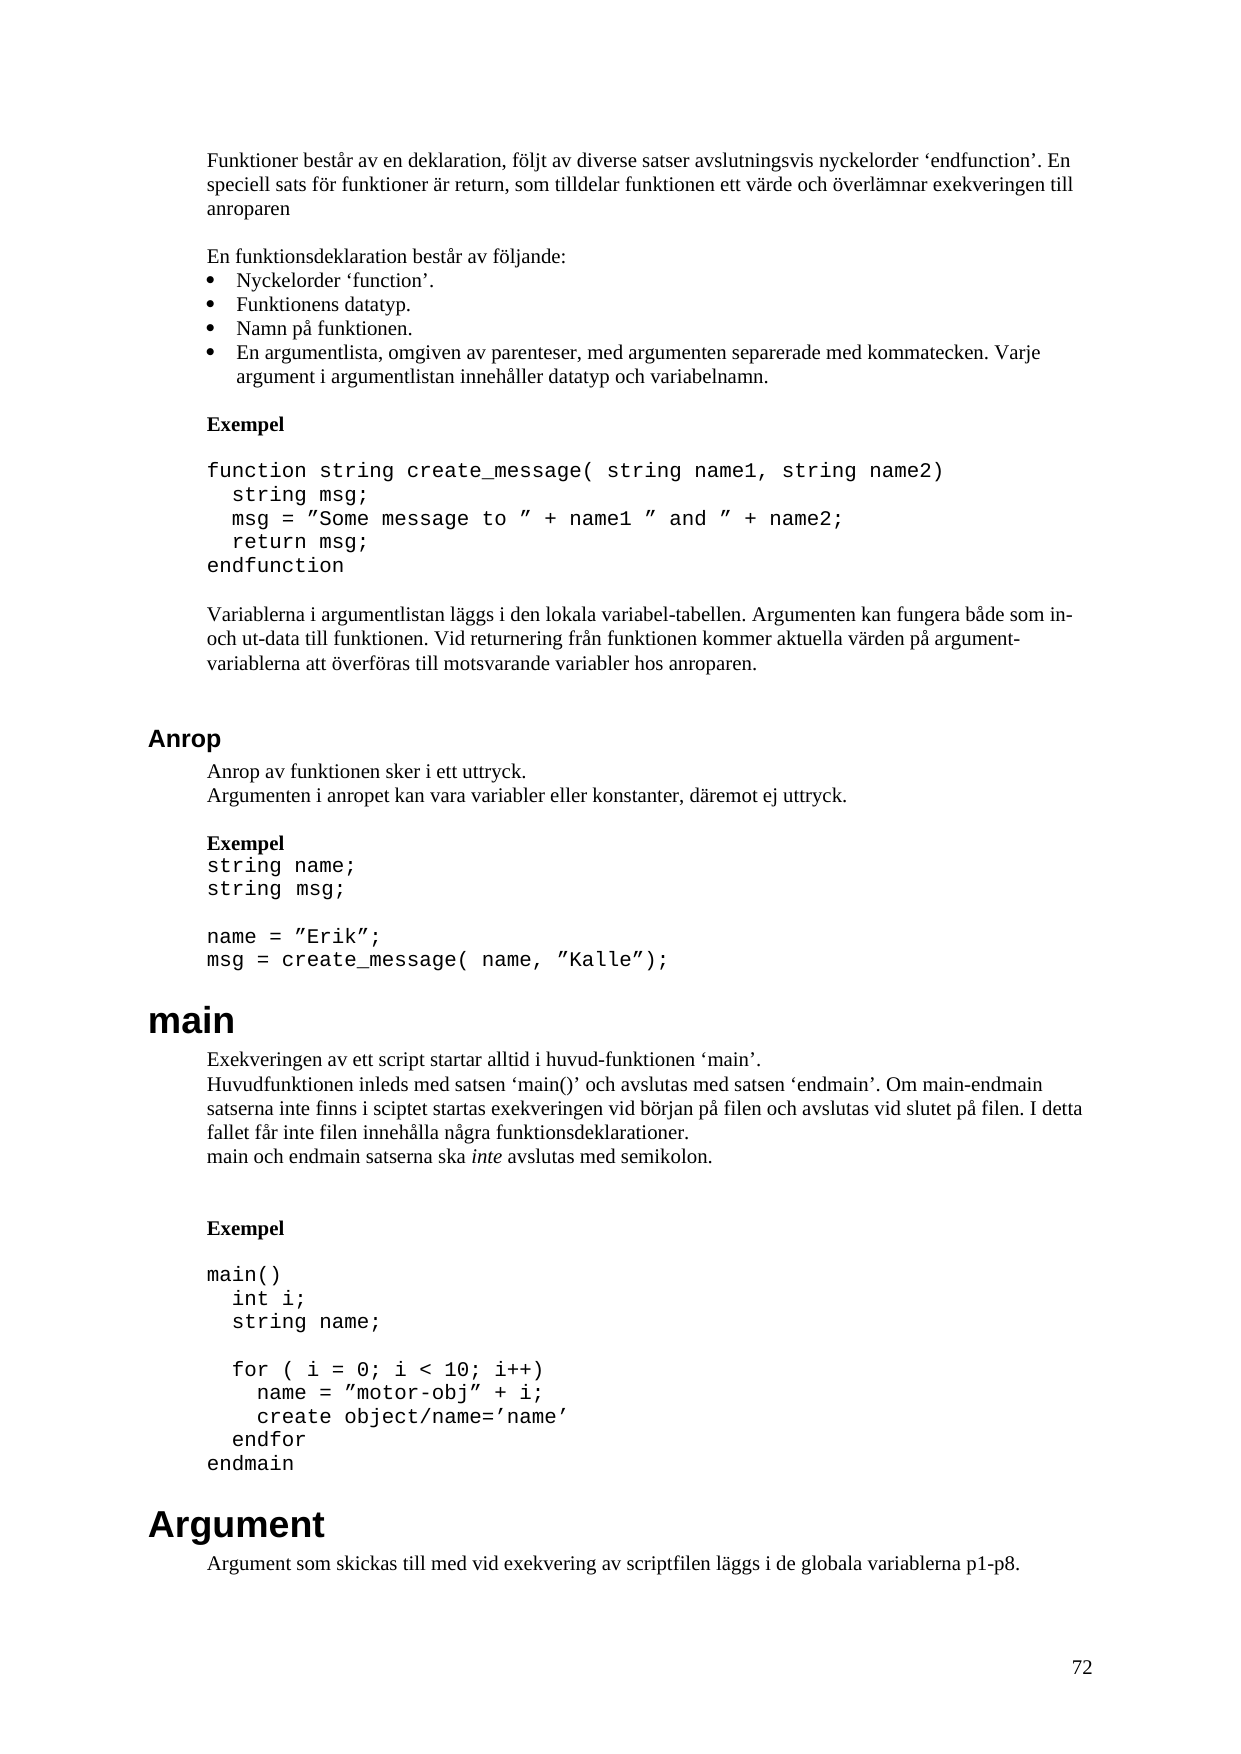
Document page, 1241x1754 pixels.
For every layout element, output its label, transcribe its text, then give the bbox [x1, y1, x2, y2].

text Funktioner består av en deklaration, följt av diverse satser avslutningsvis nyckelorder ‘endfunction’. En speciell sats för funktioner är return, som tilldelar funktionen ett värde och överlämnar exekveringen till anroparen [207, 148, 1093, 220]
text Exempel [207, 831, 1093, 855]
text msg = create_message( name, ”Kalle”); [207, 949, 1093, 973]
text name = ”motor-obj” + i; [207, 1382, 1093, 1406]
text return msg; [207, 531, 1093, 555]
text endmain [207, 1453, 1093, 1477]
text Exempel [207, 1216, 1093, 1240]
text function string create_message( string name1, string name2) [207, 460, 1093, 484]
text Huvudfunktionen inleds med satsen ‘main()’ och avslutas med satsen ‘endmain’. Om main-endmain satserna inte finns i sciptet startas exekveringen vid början på filen och avslutas vid slutet på filen. I detta fallet får inte filen innehålla några funktionsdeklarationer. [207, 1071, 1093, 1144]
text Anrop av funktionen sker i ett uttryck. [207, 758, 1093, 783]
text Exempel [207, 412, 1093, 436]
text create object/name=’name’ [207, 1406, 1093, 1429]
text En funktionsdeklaration består av följande: [207, 244, 1093, 268]
text string msg; [207, 878, 1093, 902]
text Argumenten i anropet kan vara variabler eller konstanter, däremot ej uttryck. [207, 783, 1093, 807]
subtitle main [148, 998, 1093, 1041]
text Variablerna i argumentlistan läggs i den lokala variabel-tabellen. Argumenten kan fungera både som in- och ut-data till funktionen. Vid returnering från funktionen kommer aktuella värden på argument-variablerna att överföras till motsvarande variabler hos anroparen. [207, 602, 1093, 674]
text for ( i = 0; i < 10; i++) [207, 1358, 1093, 1382]
text string msg; [207, 484, 1093, 508]
list Namn på funktionen. [207, 316, 1093, 340]
list Funktionens datatyp. [207, 292, 1093, 316]
text string name; [207, 1311, 1093, 1335]
text name = ”Erik”; [207, 926, 1093, 949]
text Argument som skickas till med vid exekvering av scriptfilen läggs i de globala variablerna p1-p8. [207, 1551, 1093, 1575]
text main() [207, 1264, 1093, 1288]
text int i; [207, 1288, 1093, 1311]
list Nyckelorder ‘function’. [207, 268, 1093, 292]
subtitle Anrop [148, 723, 1093, 752]
text main och endmain satserna ska inte avslutas med semikolon. [207, 1144, 1093, 1168]
text endfunction [207, 555, 1093, 579]
text string name; [207, 855, 1093, 878]
text endfor [207, 1429, 1093, 1453]
subtitle Argument [148, 1502, 1093, 1545]
text Exekveringen av ett script startar alltid i huvud-funktionen ‘main’. [207, 1047, 1093, 1071]
text msg = ”Some message to ” + name1 ” and ” + name2; [207, 508, 1093, 531]
list En argumentlista, omgiven av parenteser, med argumenten separerade med kommatecken. Varje argument i argumentlistan innehåller datatyp och variabelnamn. [207, 340, 1093, 388]
